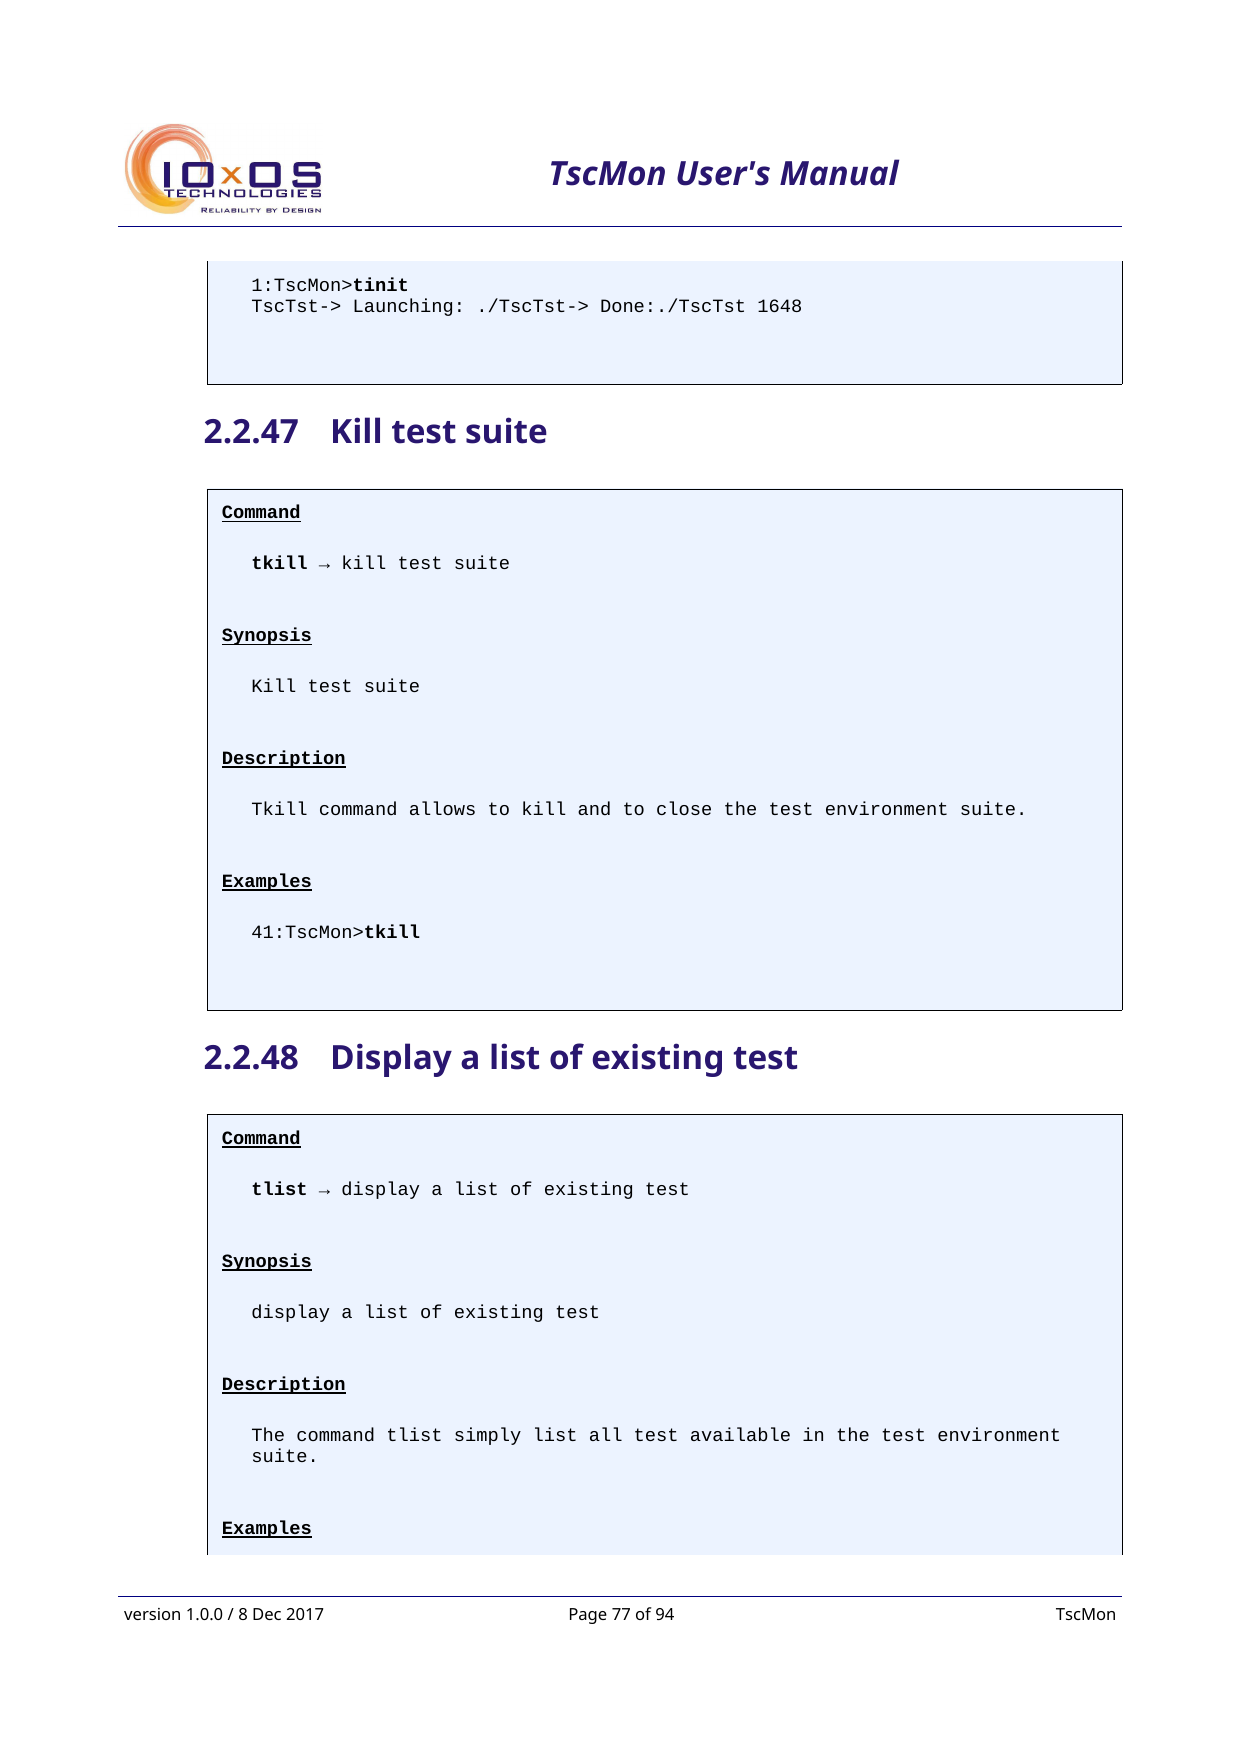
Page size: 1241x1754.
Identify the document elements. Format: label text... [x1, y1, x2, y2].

picture [123, 123, 323, 217]
text TscTst-> Launching: ./TscTst-> Done:./TscTst 1648 [208, 297, 1122, 333]
text 41:TscMon>tkill [208, 908, 1122, 959]
subtitle Description [208, 734, 1122, 785]
text tkill → kill test suite [208, 539, 1122, 575]
subtitle Display a list of existing test [195, 1033, 1122, 1079]
text Command [208, 490, 1122, 539]
text The command tlist simply list all test available in the test environment suite. [208, 1411, 1122, 1468]
text Kill test suite [208, 662, 1122, 698]
subtitle Synopsis [208, 1237, 1122, 1288]
subtitle Examples [208, 857, 1122, 908]
subtitle Examples [208, 1504, 1122, 1555]
subtitle Description [208, 1360, 1122, 1411]
text Command [208, 1115, 1122, 1165]
text display a list of existing test [208, 1288, 1122, 1324]
text Tkill command allows to kill and to close the test environment suite. [208, 785, 1122, 821]
text 1:TscMon>tinit [208, 261, 1122, 297]
text tlist → display a list of existing test [208, 1165, 1122, 1201]
subtitle Kill test suite [195, 408, 1122, 453]
subtitle Synopsis [208, 611, 1122, 662]
